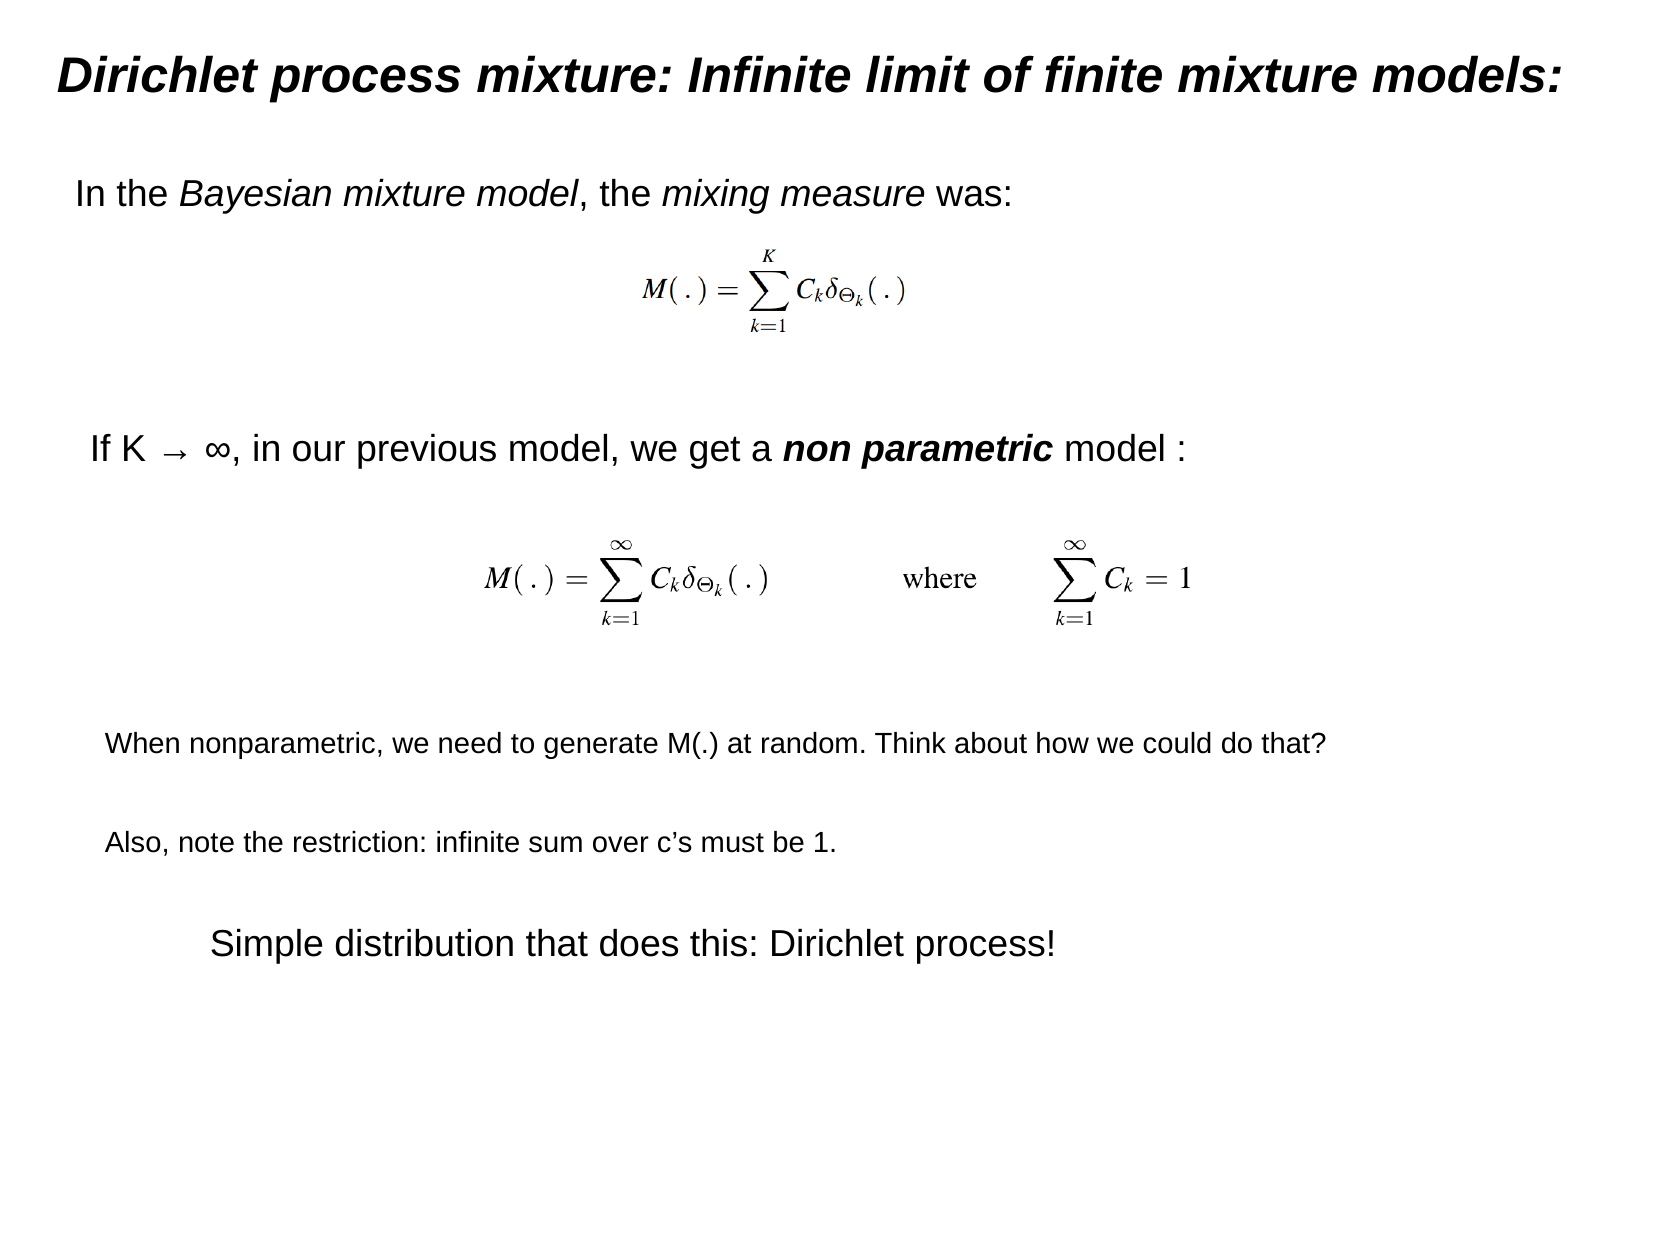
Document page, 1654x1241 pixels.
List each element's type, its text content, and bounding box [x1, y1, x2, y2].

picture [630, 239, 916, 340]
title Dirichlet process mixture: Infinite limit of finite mixture models: [56, 19, 1591, 131]
text_box Simple distribution that does this: Dirichlet process! [195, 915, 1381, 972]
text_box If K → ∞, in our previous model, we get a non parametric model : [75, 420, 1276, 477]
picture [480, 524, 1198, 643]
text_box When nonparametric, we need to generate M(.) at random. Think about how we could do that? Also, note the restriction: infinite sum over c’s must be 1. [90, 720, 1501, 866]
text_box In the Bayesian mixture model, the mixing measure was: [60, 165, 1486, 222]
